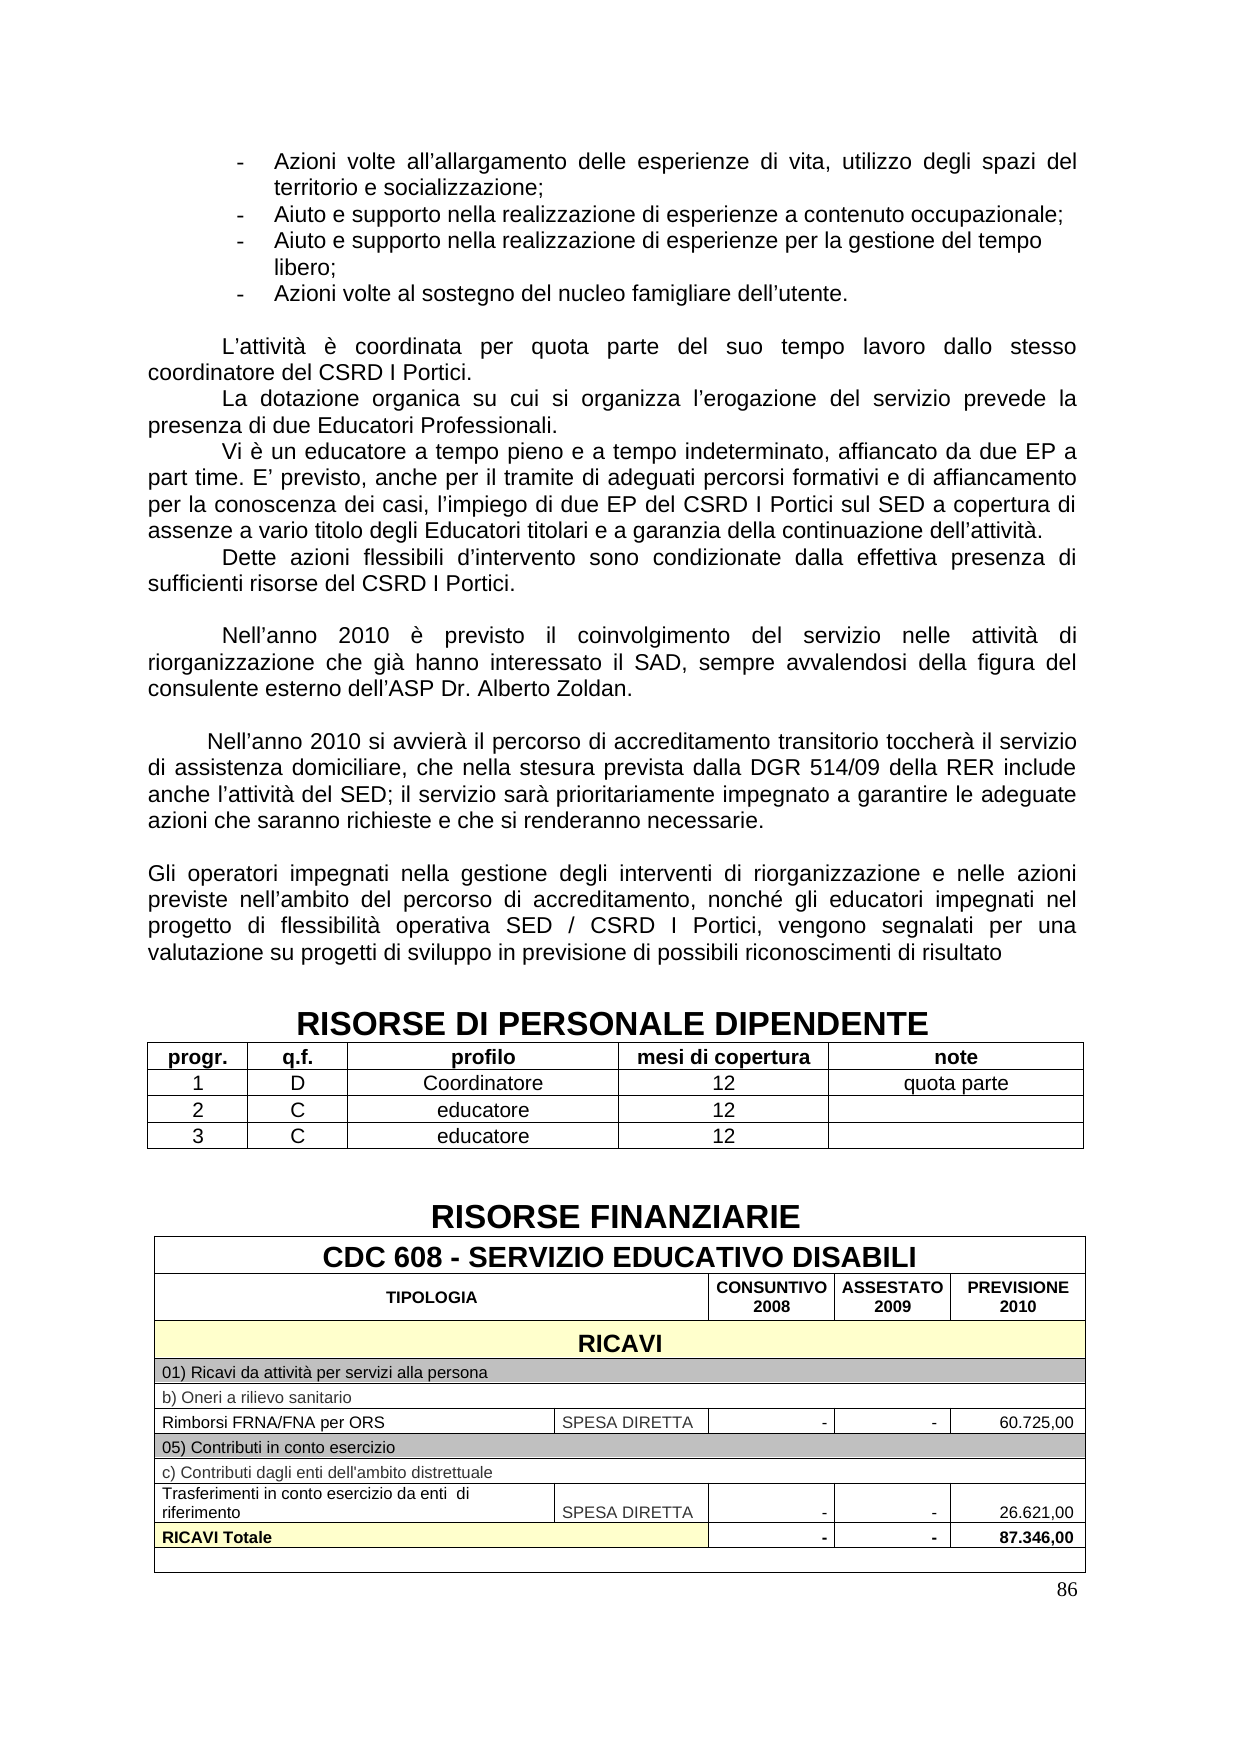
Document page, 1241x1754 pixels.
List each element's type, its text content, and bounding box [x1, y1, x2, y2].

table_cell educatore [348, 1096, 618, 1122]
text Vi è un educatore a tempo pieno e a tempo indeterminato, affiancato da due EP a part time. E’ previsto, anche per il tramite di adeguati percorsi formativi e di affiancamento per la conoscenza dei casi, l’impiego di due EP del CSRD I Portici sul SED a copertura di assenze a vario titolo degli Educatori titolari e a garanzia della continuazione dell’attività. [148, 438, 1078, 543]
table_cell 26.621,00 [951, 1484, 1085, 1522]
table_cell 87.346,00 [951, 1523, 1085, 1547]
table_cell PREVISIONE 2010 [951, 1274, 1085, 1320]
table_cell SPESA DIRETTA [555, 1484, 708, 1522]
table_cell Rimborsi FRNA/FNA per ORS [155, 1409, 554, 1432]
table_cell C [248, 1123, 347, 1148]
table_cell [829, 1123, 1083, 1148]
list Aiuto e supporto nella realizzazione di esperienze per la gestione del tempo libero; [236, 227, 1078, 280]
table_cell 12 [619, 1096, 828, 1122]
table_cell 05) Contributi in conto esercizio [155, 1434, 1085, 1457]
table_cell - [835, 1409, 950, 1432]
table_cell RICAVI Totale [155, 1523, 708, 1547]
table_header CDC 608 - SERVIZIO EDUCATIVO DISABILI [155, 1237, 1085, 1273]
table_cell - [835, 1484, 950, 1522]
text RISORSE FINANZIARIE [74, 1197, 1152, 1236]
table_cell 12 [619, 1070, 828, 1095]
table_cell TIPOLOGIA [155, 1274, 708, 1320]
table_cell 1 [148, 1070, 247, 1095]
table_cell 01) Ricavi da attività per servizi alla persona [155, 1359, 1085, 1382]
table_cell SPESA DIRETTA [555, 1409, 708, 1432]
table_cell CONSUNTIVO 2008 [709, 1274, 834, 1320]
text Gli operatori impegnati nella gestione degli interventi di riorganizzazione e nelle azioni previste nell’ambito del percorso di accreditamento, nonché gli educatori impegnati nel progetto di flessibilità operativa SED / CSRD I Portici, vengono segnalati per una valutazione su progetti di sviluppo in previsione di possibili riconoscimenti di risultato [148, 860, 1078, 965]
table_cell - [835, 1523, 950, 1547]
list Azioni volte all’allargamento delle esperienze di vita, utilizzo degli spazi del territorio e socializzazione; [236, 148, 1078, 201]
text L’attività è coordinata per quota parte del suo tempo lavoro dallo stesso coordinatore del CSRD I Portici. [148, 333, 1078, 385]
table_cell [155, 1548, 1085, 1572]
table_header profilo [348, 1043, 618, 1068]
text Dette azioni flessibili d’intervento sono condizionate dalla effettiva presenza di sufficienti risorse del CSRD I Portici. [148, 543, 1078, 596]
table_cell - [709, 1484, 834, 1522]
table_cell 3 [148, 1123, 247, 1148]
table_cell b) Oneri a rilievo sanitario [155, 1384, 1085, 1407]
table_cell educatore [348, 1123, 618, 1148]
list Azioni volte al sostegno del nucleo famigliare dell’utente. [236, 280, 1078, 306]
text Nell’anno 2010 è previsto il coinvolgimento del servizio nelle attività di riorganizzazione che già hanno interessato il SAD, sempre avvalendosi della figura del consulente esterno dell’ASP Dr. Alberto Zoldan. [148, 622, 1078, 702]
table_cell 60.725,00 [951, 1409, 1085, 1432]
table_cell D [248, 1070, 347, 1095]
table_cell RICAVI [155, 1321, 1085, 1357]
table_header q.f. [248, 1043, 347, 1068]
table_cell 2 [148, 1096, 247, 1122]
text La dotazione organica su cui si organizza l’erogazione del servizio prevede la presenza di due Educatori Professionali. [148, 385, 1078, 438]
table_cell - [709, 1409, 834, 1432]
text Nell’anno 2010 si avvierà il percorso di accreditamento transitorio toccherà il servizio di assistenza domiciliare, che nella stesura prevista dalla DGR 514/09 della RER include anche l’attività del SED; il servizio sarà prioritariamente impegnato a garantire le adeguate azioni che saranno richieste e che si renderanno necessarie. [148, 728, 1078, 833]
table_cell c) Contributi dagli enti dell'ambito distrettuale [155, 1459, 1085, 1482]
table_cell quota parte [829, 1070, 1083, 1095]
text RISORSE DI PERSONALE DIPENDENTE [74, 1003, 1152, 1042]
list Aiuto e supporto nella realizzazione di esperienze a contenuto occupazionale; [236, 201, 1078, 227]
table_header note [829, 1043, 1083, 1068]
table_header progr. [148, 1043, 247, 1068]
table_cell ASSESTATO 2009 [835, 1274, 950, 1320]
table_cell Trasferimenti in conto esercizio da enti di riferimento [155, 1484, 554, 1522]
table_cell C [248, 1096, 347, 1122]
table_header mesi di copertura [619, 1043, 828, 1068]
table_cell Coordinatore [348, 1070, 618, 1095]
table_cell 12 [619, 1123, 828, 1148]
table_cell - [709, 1523, 834, 1547]
table_cell [829, 1096, 1083, 1122]
